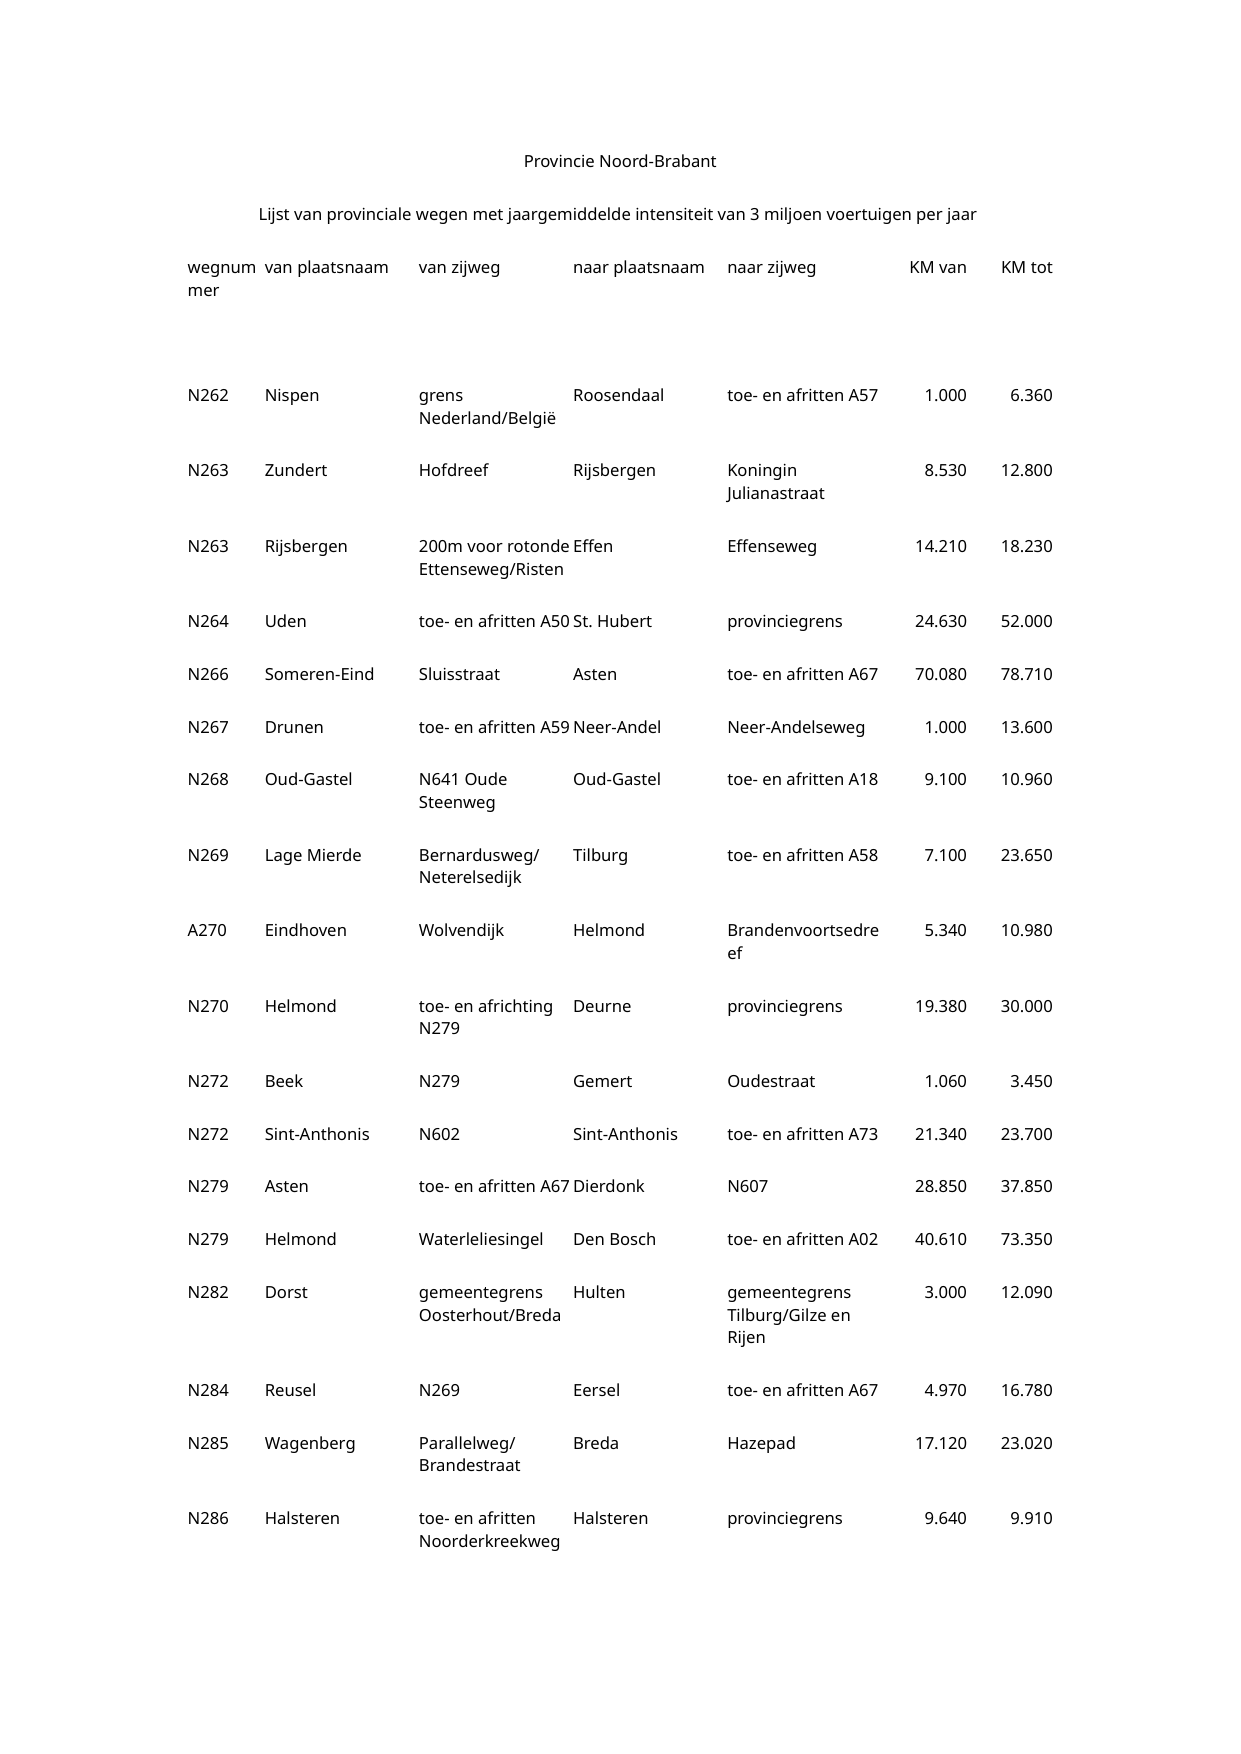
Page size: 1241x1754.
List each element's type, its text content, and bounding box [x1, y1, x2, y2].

table_cell [573, 331, 727, 383]
table_cell 10.960 [967, 768, 1053, 843]
table_cell Eersel [573, 1379, 727, 1431]
table_cell 40.610 [881, 1228, 967, 1280]
table_cell toe- en africhting N279 [419, 994, 573, 1069]
table_cell [881, 331, 967, 383]
table_cell [727, 331, 881, 383]
table_cell 9.640 [881, 1507, 967, 1582]
table_cell Dierdonk [573, 1175, 727, 1228]
table_cell Halsteren [573, 1507, 727, 1582]
table_cell grens Nederland/België [419, 384, 573, 459]
table_cell gemeentegrens Tilburg/Gilze en Rijen [727, 1280, 881, 1378]
table_cell toe- en afritten A67 [419, 1175, 573, 1228]
table_cell Waterleliesingel [419, 1228, 573, 1280]
table_cell 10.980 [967, 919, 1053, 994]
table_cell 13.600 [967, 715, 1053, 768]
table_cell Wagenberg [265, 1431, 419, 1507]
table_cell 21.340 [881, 1122, 967, 1175]
table_cell toe- en afritten A57 [727, 384, 881, 459]
table_cell Zundert [265, 459, 419, 534]
table_cell van zijweg [419, 255, 573, 331]
table_cell KM van [881, 255, 967, 331]
table_cell Rijsbergen [265, 534, 419, 610]
table_cell N266 [188, 663, 264, 715]
table_cell Den Bosch [573, 1228, 727, 1280]
table_cell [188, 331, 264, 383]
table_cell N264 [188, 610, 264, 662]
table_cell Hazepad [727, 1431, 881, 1507]
table_cell 4.970 [881, 1379, 967, 1431]
table_cell N272 [188, 1122, 264, 1175]
table_cell Tilburg [573, 843, 727, 919]
table_cell A270 [188, 919, 264, 994]
table_cell naar zijweg [727, 255, 881, 331]
table_cell N268 [188, 768, 264, 843]
table_cell toe- en afritten Noorderkreekweg [419, 1507, 573, 1582]
table_cell provinciegrens [727, 1507, 881, 1582]
table_cell 9.100 [881, 768, 967, 843]
table_cell N284 [188, 1379, 264, 1431]
table_cell N607 [727, 1175, 881, 1228]
table_cell 24.630 [881, 610, 967, 662]
table_cell Oud-Gastel [573, 768, 727, 843]
table_cell N270 [188, 994, 264, 1069]
table_cell Lage Mierde [265, 843, 419, 919]
table_cell 3.450 [967, 1070, 1053, 1122]
table_cell Beek [265, 1070, 419, 1122]
table_cell Parallelweg/Brandestraat [419, 1431, 573, 1507]
table_cell toe- en afritten A18 [727, 768, 881, 843]
table_cell N602 [419, 1122, 573, 1175]
table_cell toe- en afritten A67 [727, 663, 881, 715]
table_cell naar plaatsnaam [573, 255, 727, 331]
table_cell N282 [188, 1280, 264, 1378]
table_cell Hofdreef [419, 459, 573, 534]
table_cell toe- en afritten A73 [727, 1122, 881, 1175]
table_cell N279 [188, 1175, 264, 1228]
table_cell Asten [265, 1175, 419, 1228]
table_cell Lijst van provinciale wegen met jaargemiddelde intensiteit van 3 miljoen voertuigen per jaar [188, 203, 1053, 255]
table_cell gemeentegrens Oosterhout/Breda [419, 1280, 573, 1378]
table_cell toe- en afritten A59 [419, 715, 573, 768]
table_cell 9.910 [967, 1507, 1053, 1582]
table_cell Brandenvoortsedreef [727, 919, 881, 994]
table_cell provinciegrens [727, 610, 881, 662]
table_cell Effen [573, 534, 727, 610]
table_cell N279 [419, 1070, 573, 1122]
table_cell N285 [188, 1431, 264, 1507]
table_cell [265, 331, 419, 383]
table_cell 16.780 [967, 1379, 1053, 1431]
table_cell 23.020 [967, 1431, 1053, 1507]
table_header Provincie Noord-Brabant [188, 150, 1053, 203]
table_cell Helmond [265, 994, 419, 1069]
table_cell Gemert [573, 1070, 727, 1122]
table_cell Wolvendijk [419, 919, 573, 994]
table_cell Helmond [573, 919, 727, 994]
table_cell KM tot [967, 255, 1053, 331]
table_cell Koningin Julianastraat [727, 459, 881, 534]
table_cell Reusel [265, 1379, 419, 1431]
table_cell provinciegrens [727, 994, 881, 1069]
table_cell toe- en afritten A02 [727, 1228, 881, 1280]
table_cell Asten [573, 663, 727, 715]
table_cell Helmond [265, 1228, 419, 1280]
table_cell 70.080 [881, 663, 967, 715]
table_cell 1.000 [881, 384, 967, 459]
table_cell St. Hubert [573, 610, 727, 662]
table_cell 1.060 [881, 1070, 967, 1122]
table_cell 5.340 [881, 919, 967, 994]
table_cell 12.800 [967, 459, 1053, 534]
table_cell 6.360 [967, 384, 1053, 459]
table_cell N269 [188, 843, 264, 919]
table_cell 7.100 [881, 843, 967, 919]
table_cell N263 [188, 534, 264, 610]
table_cell 78.710 [967, 663, 1053, 715]
table_cell [967, 331, 1053, 383]
table_cell [419, 331, 573, 383]
table_cell Eindhoven [265, 919, 419, 994]
table_cell 30.000 [967, 994, 1053, 1069]
table_cell 14.210 [881, 534, 967, 610]
table_cell Uden [265, 610, 419, 662]
table_cell toe- en afritten A50 [419, 610, 573, 662]
table_cell 73.350 [967, 1228, 1053, 1280]
table_cell 18.230 [967, 534, 1053, 610]
table_cell Halsteren [265, 1507, 419, 1582]
table_cell toe- en afritten A58 [727, 843, 881, 919]
table_cell Rijsbergen [573, 459, 727, 534]
table_cell Hulten [573, 1280, 727, 1378]
table_cell Roosendaal [573, 384, 727, 459]
table_cell Neer-Andelseweg [727, 715, 881, 768]
table_cell N263 [188, 459, 264, 534]
table_cell N286 [188, 1507, 264, 1582]
table_cell 37.850 [967, 1175, 1053, 1228]
table_cell wegnummer [188, 255, 264, 331]
table_cell Nispen [265, 384, 419, 459]
table_cell 19.380 [881, 994, 967, 1069]
table_cell N279 [188, 1228, 264, 1280]
table_cell N272 [188, 1070, 264, 1122]
table_cell Effenseweg [727, 534, 881, 610]
table_cell Oud-Gastel [265, 768, 419, 843]
table_cell Dorst [265, 1280, 419, 1378]
table_cell 1.000 [881, 715, 967, 768]
table_cell 3.000 [881, 1280, 967, 1378]
table_cell N641 Oude Steenweg [419, 768, 573, 843]
table_cell N269 [419, 1379, 573, 1431]
table_cell Sint-Anthonis [265, 1122, 419, 1175]
table_cell Bernardusweg/Neterelsedijk [419, 843, 573, 919]
table_cell 23.700 [967, 1122, 1053, 1175]
table_cell Oudestraat [727, 1070, 881, 1122]
table_cell 200m voor rotonde Ettenseweg/Risten [419, 534, 573, 610]
table_cell Drunen [265, 715, 419, 768]
table_cell toe- en afritten A67 [727, 1379, 881, 1431]
table_cell N262 [188, 384, 264, 459]
table_cell Someren-Eind [265, 663, 419, 715]
table_cell 12.090 [967, 1280, 1053, 1378]
table_cell N267 [188, 715, 264, 768]
table_cell Breda [573, 1431, 727, 1507]
table_cell 23.650 [967, 843, 1053, 919]
table_cell Deurne [573, 994, 727, 1069]
table_cell Sluisstraat [419, 663, 573, 715]
table_cell van plaatsnaam [265, 255, 419, 331]
table_cell 8.530 [881, 459, 967, 534]
table_cell Neer-Andel [573, 715, 727, 768]
table_cell Sint-Anthonis [573, 1122, 727, 1175]
table_cell 17.120 [881, 1431, 967, 1507]
table_cell 28.850 [881, 1175, 967, 1228]
table_cell 52.000 [967, 610, 1053, 662]
